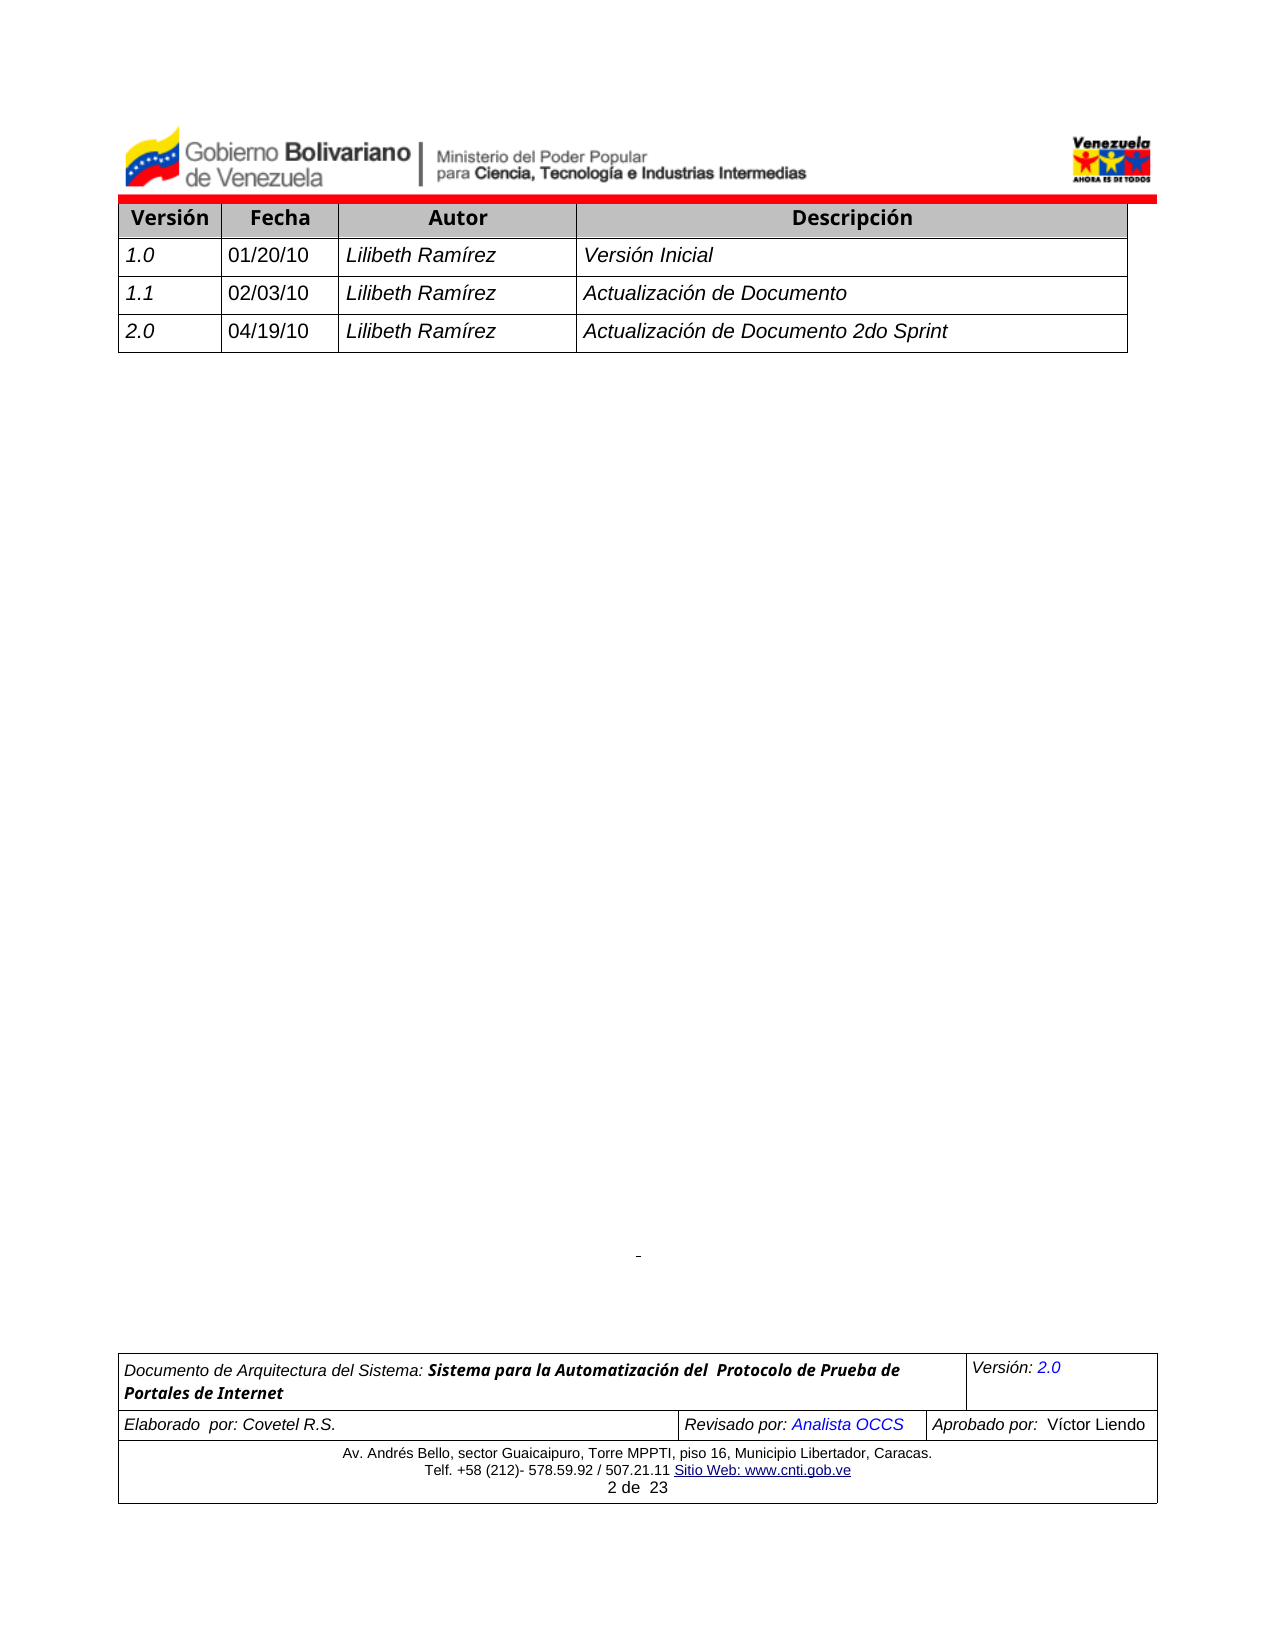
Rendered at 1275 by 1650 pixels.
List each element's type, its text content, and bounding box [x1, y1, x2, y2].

table_cell Lilibeth Ramírez [339, 277, 576, 314]
table_cell 19/04/10 [222, 315, 338, 352]
table_cell Lilibeth Ramírez [339, 315, 576, 352]
table_cell Actualización de Documento [577, 277, 1127, 314]
table_cell 20/01/10 [222, 239, 338, 276]
picture [118, 118, 1157, 204]
table_cell 1.0 [119, 239, 221, 276]
table_cell 1.1 [119, 277, 221, 314]
table_cell Actualización de Documento 2do Sprint [577, 315, 1127, 352]
table_header Autor [339, 204, 576, 237]
table_cell Lilibeth Ramírez [339, 239, 576, 276]
table_cell 2.0 [119, 315, 221, 352]
table_header Descripción [577, 204, 1127, 237]
table_header Fecha [222, 204, 338, 237]
table_cell 03/02/10 [222, 277, 338, 314]
table_header Versión [119, 204, 221, 237]
table_cell Versión Inicial [577, 239, 1127, 276]
